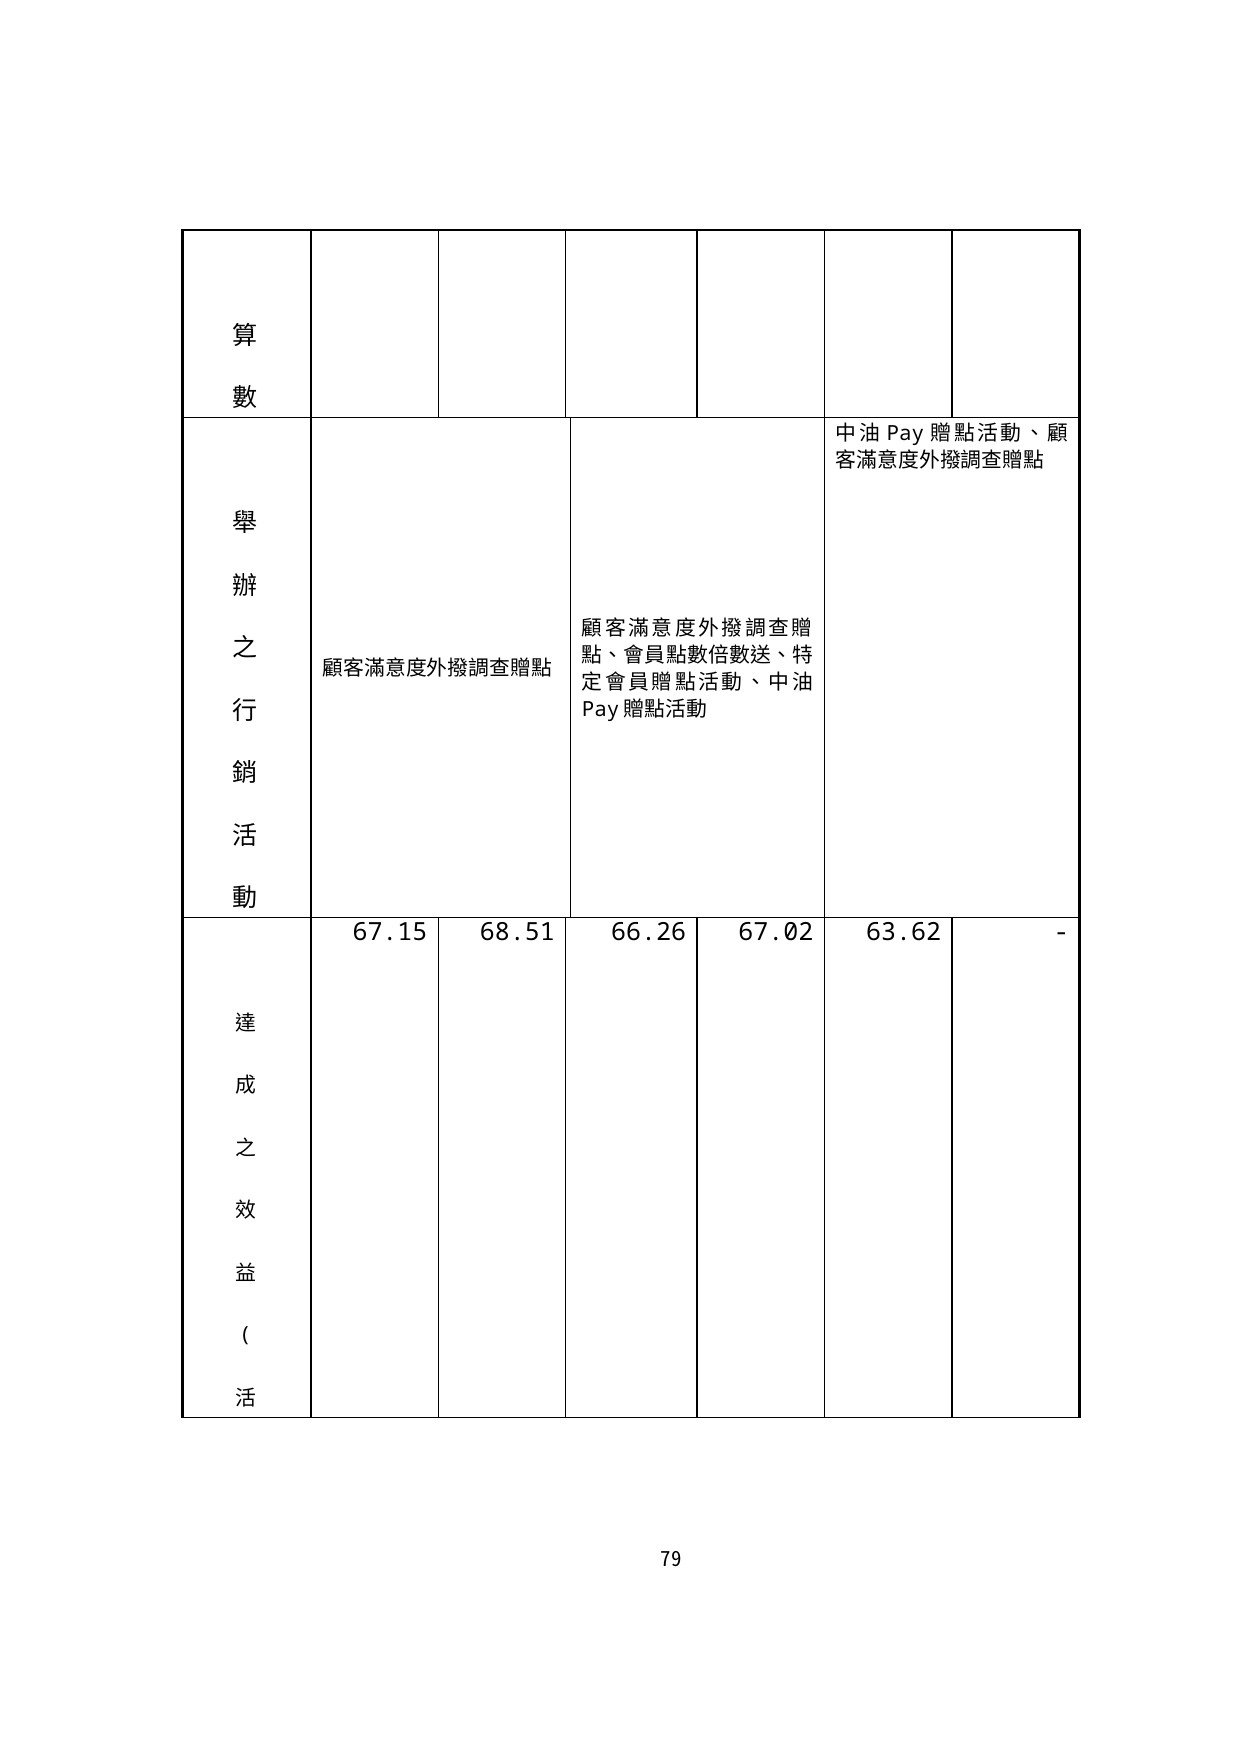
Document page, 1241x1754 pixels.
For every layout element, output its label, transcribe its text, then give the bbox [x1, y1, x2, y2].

table_cell - [953, 231, 1078, 417]
table_cell 67.02 [698, 918, 824, 1417]
table_cell 顧客滿意度外撥調查贈點、會員點數倍數送、特定會員贈點活動、中油Pay贈點活動 [571, 418, 824, 917]
table_cell [439, 231, 565, 417]
table_cell 67.15 [312, 918, 438, 1417]
table_cell [698, 231, 824, 417]
table_cell 66.26 [566, 918, 696, 1417]
table_cell 舉辦之行銷活動 [184, 418, 310, 917]
table_cell 63.62 [825, 918, 951, 1417]
table_cell [312, 231, 438, 417]
table_cell 達成之效益(活 [184, 918, 310, 1417]
table_cell 68.51 [439, 918, 565, 1417]
table_cell 顧客滿意度外撥調查贈點 [312, 418, 570, 917]
table_cell [566, 231, 696, 417]
table_cell - [953, 918, 1078, 1417]
table_cell 算數 [184, 231, 310, 417]
table_cell [825, 231, 951, 417]
table_cell 中油Pay贈點活動、顧客滿意度外撥調查贈點 [825, 418, 1078, 917]
